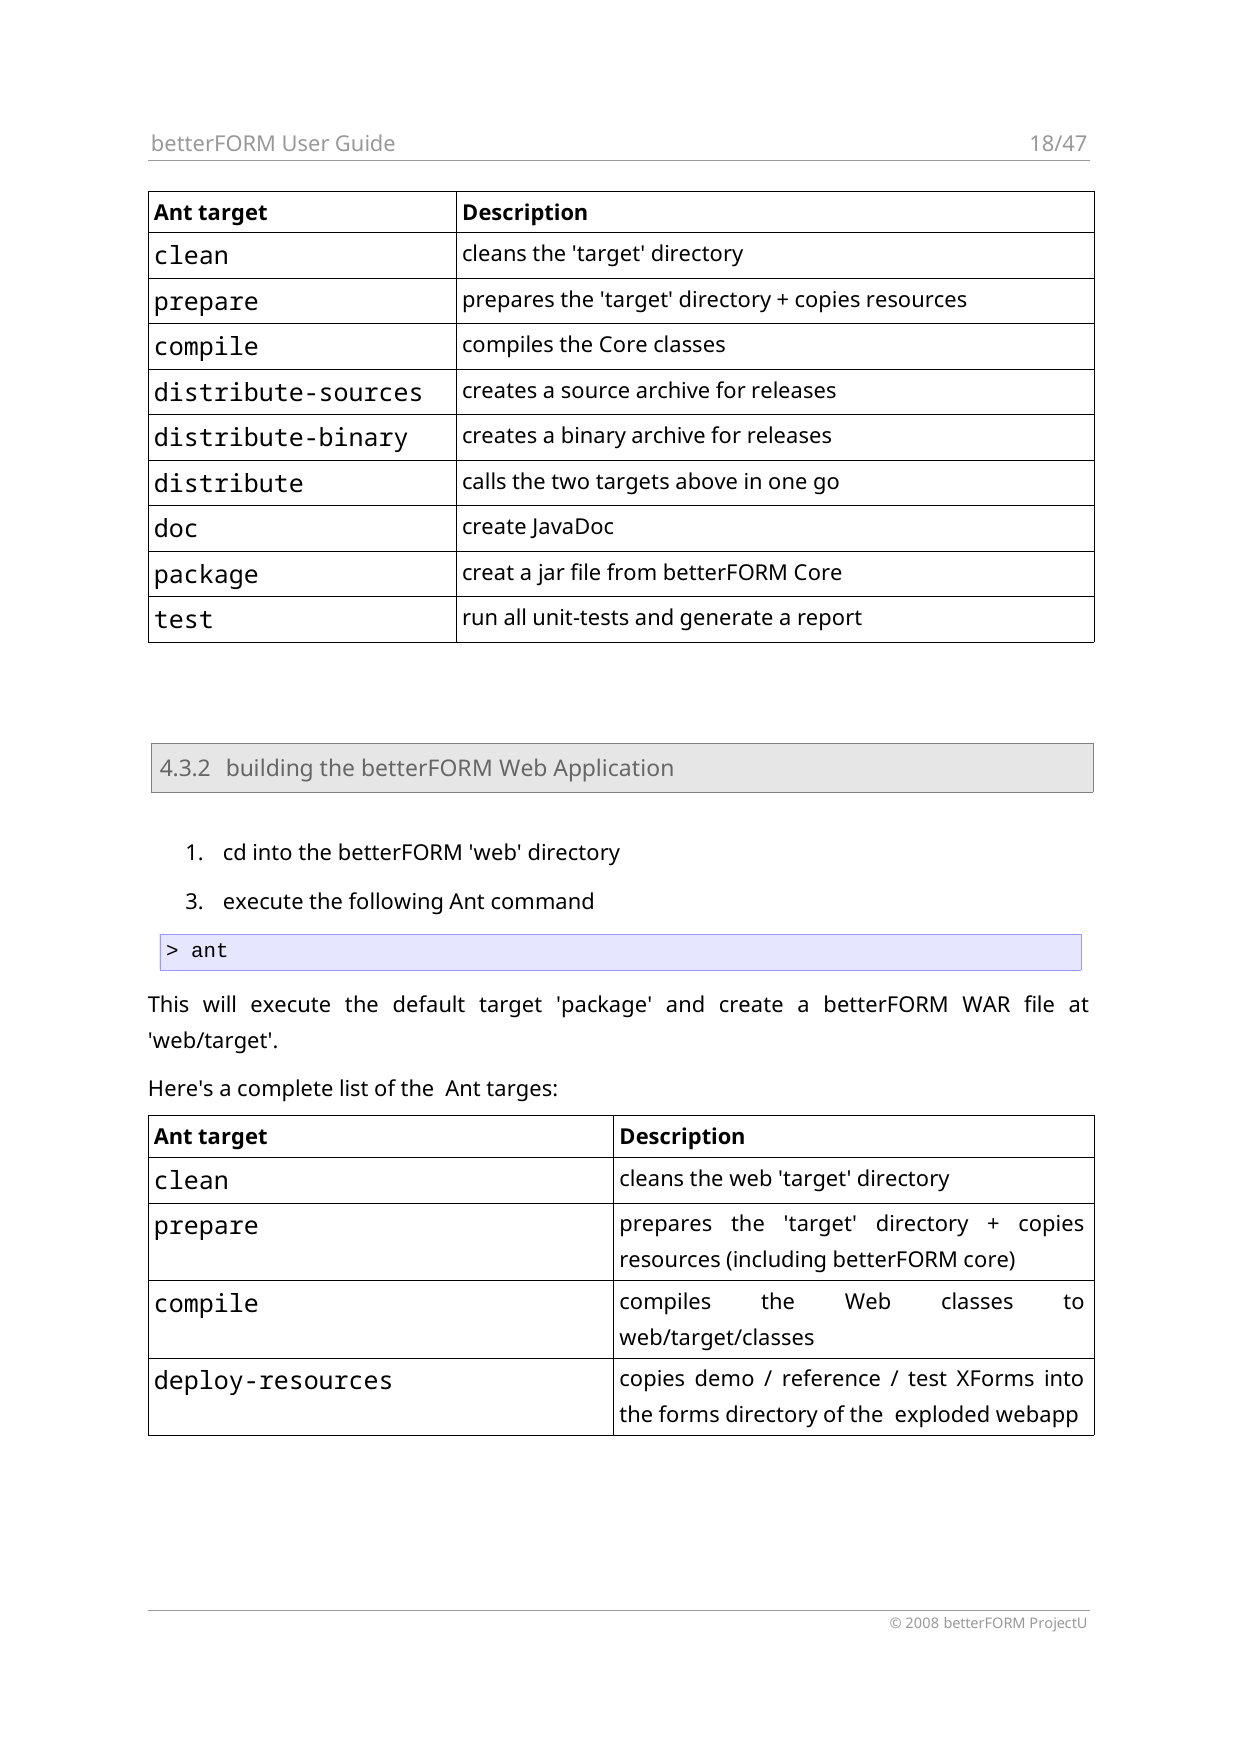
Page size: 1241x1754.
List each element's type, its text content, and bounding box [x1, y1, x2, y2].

table_header Ant target [149, 1116, 613, 1157]
table_cell prepare [149, 1204, 613, 1280]
table_cell doc [149, 506, 456, 551]
table_cell run all unit-tests and generate a report [457, 597, 1094, 642]
table_cell distribute-binary [149, 415, 456, 460]
table_cell compiles the Web classes to web/target/classes [614, 1281, 1094, 1358]
text > ant [161, 935, 1081, 970]
table_cell prepares the 'target' directory + copies resources (including betterFORM core) [614, 1204, 1094, 1280]
table_cell compiles the Core classes [457, 324, 1094, 369]
table_cell cleans the 'target' directory [457, 233, 1094, 278]
table_cell package [149, 552, 456, 596]
table_cell distribute-sources [149, 370, 456, 414]
table_cell prepare [149, 279, 456, 323]
table_cell prepares the 'target' directory + copies resources [457, 279, 1094, 323]
table_cell creat a jar file from betterFORM Core [457, 552, 1094, 596]
subtitle building the betterFORM Web Application [152, 744, 1093, 792]
text Here's a complete list of the Ant targes: [148, 1073, 1090, 1103]
table_cell distribute [149, 461, 456, 505]
table_cell creates a source archive for releases [457, 370, 1094, 414]
table_cell clean [149, 233, 456, 278]
table_cell compile [149, 324, 456, 369]
table_cell create JavaDoc [457, 506, 1094, 551]
text This will execute the default target 'package' and create a betterFORM WAR file at 'web/target'. [148, 989, 1090, 1055]
table_header Description [614, 1116, 1094, 1157]
table_cell creates a binary archive for releases [457, 415, 1094, 460]
table_cell test [149, 597, 456, 642]
table_cell deploy-resources [149, 1359, 613, 1435]
table_cell copies demo / reference / test XForms into the forms directory of the exploded webapp [614, 1359, 1094, 1435]
table_cell cleans the web 'target' directory [614, 1158, 1094, 1203]
table_header Ant target [149, 192, 456, 232]
table_cell compile [149, 1281, 613, 1358]
list cd into the betterFORM 'web' directory [185, 837, 1093, 867]
list execute the following Ant command [185, 886, 1090, 916]
table_cell clean [149, 1158, 613, 1203]
table_cell calls the two targets above in one go [457, 461, 1094, 505]
table_header Description [457, 192, 1094, 232]
